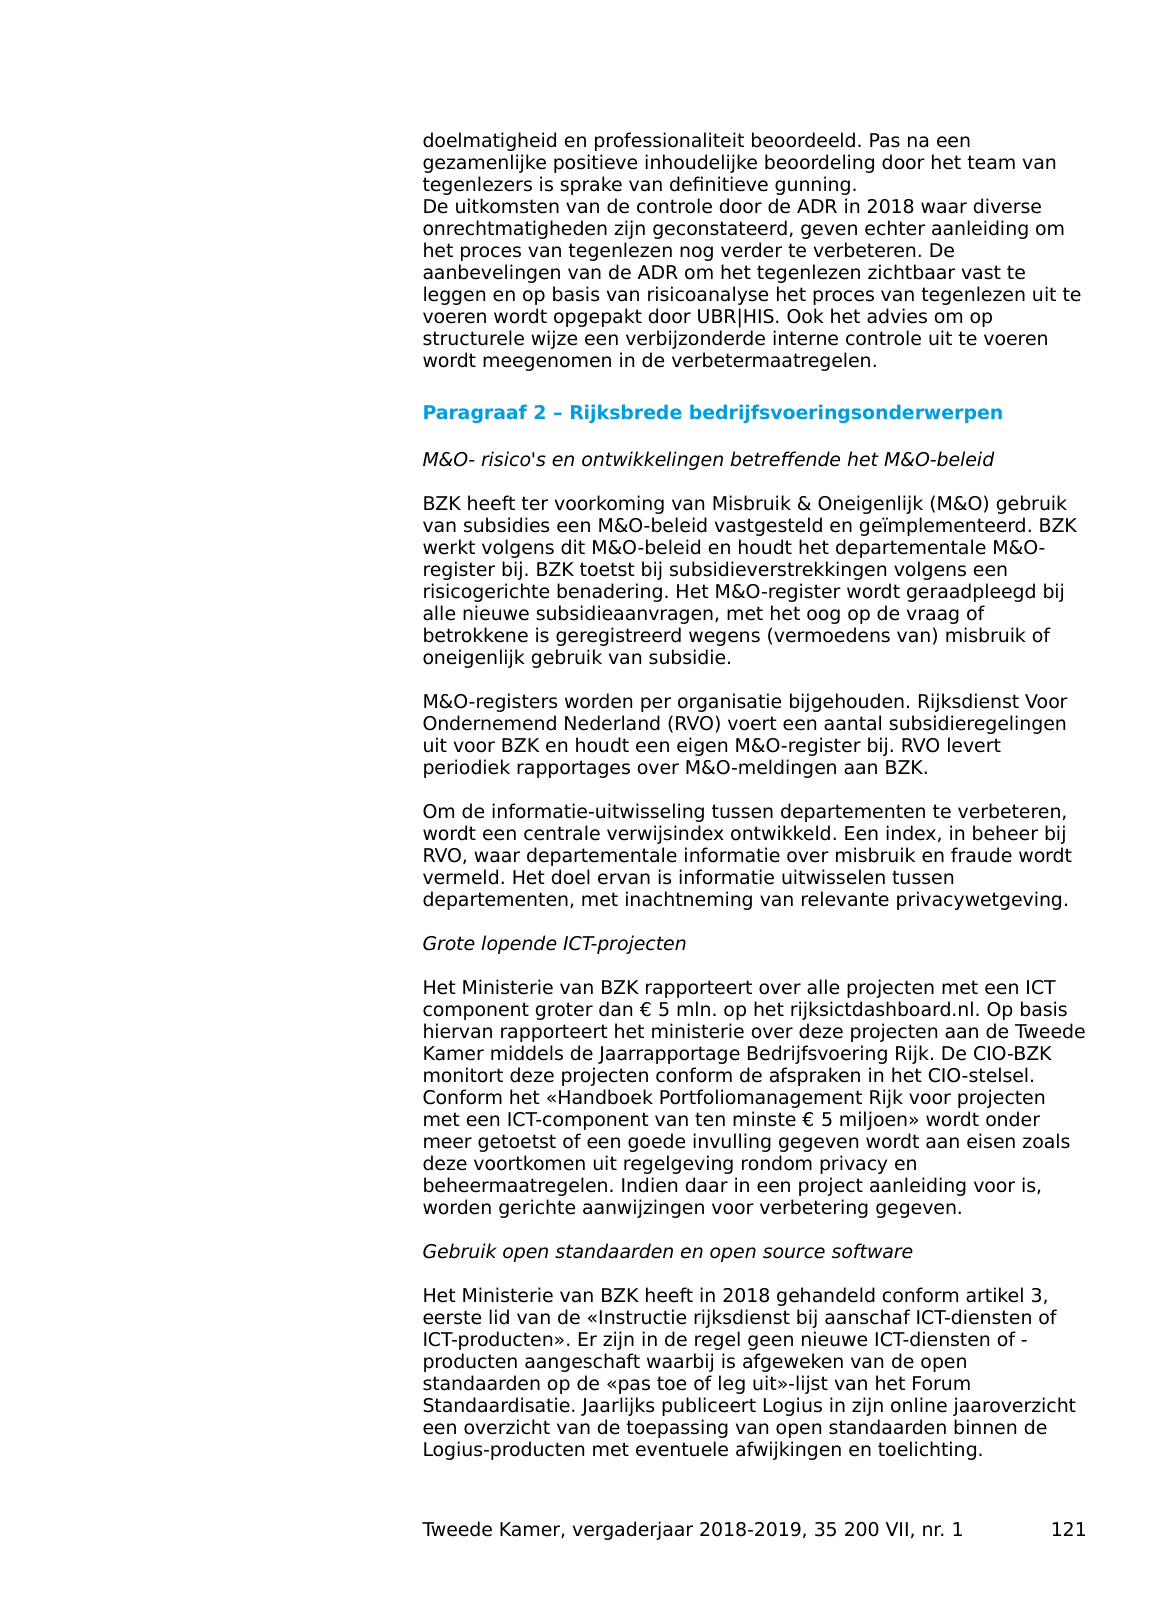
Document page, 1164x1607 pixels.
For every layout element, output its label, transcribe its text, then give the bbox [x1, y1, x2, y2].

subtitle M&O- risico's en ontwikkelingen betreffende het M&O-beleid [422, 449, 1087, 471]
text Het Ministerie van BZK heeft in 2018 gehandeld conform artikel 3, eerste lid van de «Instructie rijksdienst bij aanschaf ICT-diensten of ICT-producten». Er zijn in de regel geen nieuwe ICT-diensten of -producten aangeschaft waarbij is afgeweken van de open standaarden op de «pas toe of leg uit»-lijst van het Forum Standaardisatie. Jaarlijks publiceert Logius in zijn online jaaroverzicht een overzicht van de toepassing van open standaarden binnen de Logius-producten met eventuele afwijkingen en toelichting. [422, 1285, 1087, 1461]
text Om de informatie-uitwisseling tussen departementen te verbeteren, wordt een centrale verwijsindex ontwikkeld. Een index, in beheer bij RVO, waar departementale informatie over misbruik en fraude wordt vermeld. Het doel ervan is informatie uitwisselen tussen departementen, met inachtneming van relevante privacywetgeving. [422, 801, 1087, 911]
subtitle Grote lopende ICT-projecten [422, 933, 1087, 955]
text Het Ministerie van BZK rapporteert over alle projecten met een ICT component groter dan € 5 mln. op het rijksictdashboard.nl. Op basis hiervan rapporteert het ministerie over deze projecten aan de Tweede Kamer middels de Jaarrapportage Bedrijfsvoering Rijk. De CIO-BZK monitort deze projecten conform de afspraken in het CIO-stelsel. Conform het «Handboek Portfoliomanagement Rijk voor projecten met een ICT-component van ten minste € 5 miljoen» wordt onder meer getoetst of een goede invulling gegeven wordt aan eisen zoals deze voortkomen uit regelgeving rondom privacy en beheermaatregelen. Indien daar in een project aanleiding voor is, worden gerichte aanwijzingen voor verbetering gegeven. [422, 977, 1087, 1219]
text De uitkomsten van de controle door de ADR in 2018 waar diverse onrechtmatigheden zijn geconstateerd, geven echter aanleiding om het proces van tegenlezen nog verder te verbeteren. De aanbevelingen van de ADR om het tegenlezen zichtbaar vast te leggen en op basis van risicoanalyse het proces van tegenlezen uit te voeren wordt opgepakt door UBR|HIS. Ook het advies om op structurele wijze een verbijzonderde interne controle uit te voeren wordt meegenomen in de verbetermaatregelen. [422, 196, 1087, 372]
text M&O-registers worden per organisatie bijgehouden. Rijksdienst Voor Ondernemend Nederland (RVO) voert een aantal subsidieregelingen uit voor BZK en houdt een eigen M&O-register bij. RVO levert periodiek rapportages over M&O-meldingen aan BZK. [422, 691, 1087, 779]
subtitle Paragraaf 2 – Rijksbrede bedrijfsvoeringsonderwerpen [422, 402, 1087, 424]
text doelmatigheid en professionaliteit beoordeeld. Pas na een gezamenlijke positieve inhoudelijke beoordeling door het team van tegenlezers is sprake van definitieve gunning. [422, 130, 1087, 196]
subtitle Gebruik open standaarden en open source software [422, 1241, 1087, 1263]
text BZK heeft ter voorkoming van Misbruik & Oneigenlijk (M&O) gebruik van subsidies een M&O-beleid vastgesteld en geïmplementeerd. BZK werkt volgens dit M&O-beleid en houdt het departementale M&O-register bij. BZK toetst bij subsidieverstrekkingen volgens een risicogerichte benadering. Het M&O-register wordt geraadpleegd bij alle nieuwe subsidieaanvragen, met het oog op de vraag of betrokkene is geregistreerd wegens (vermoedens van) misbruik of oneigenlijk gebruik van subsidie. [422, 493, 1087, 669]
